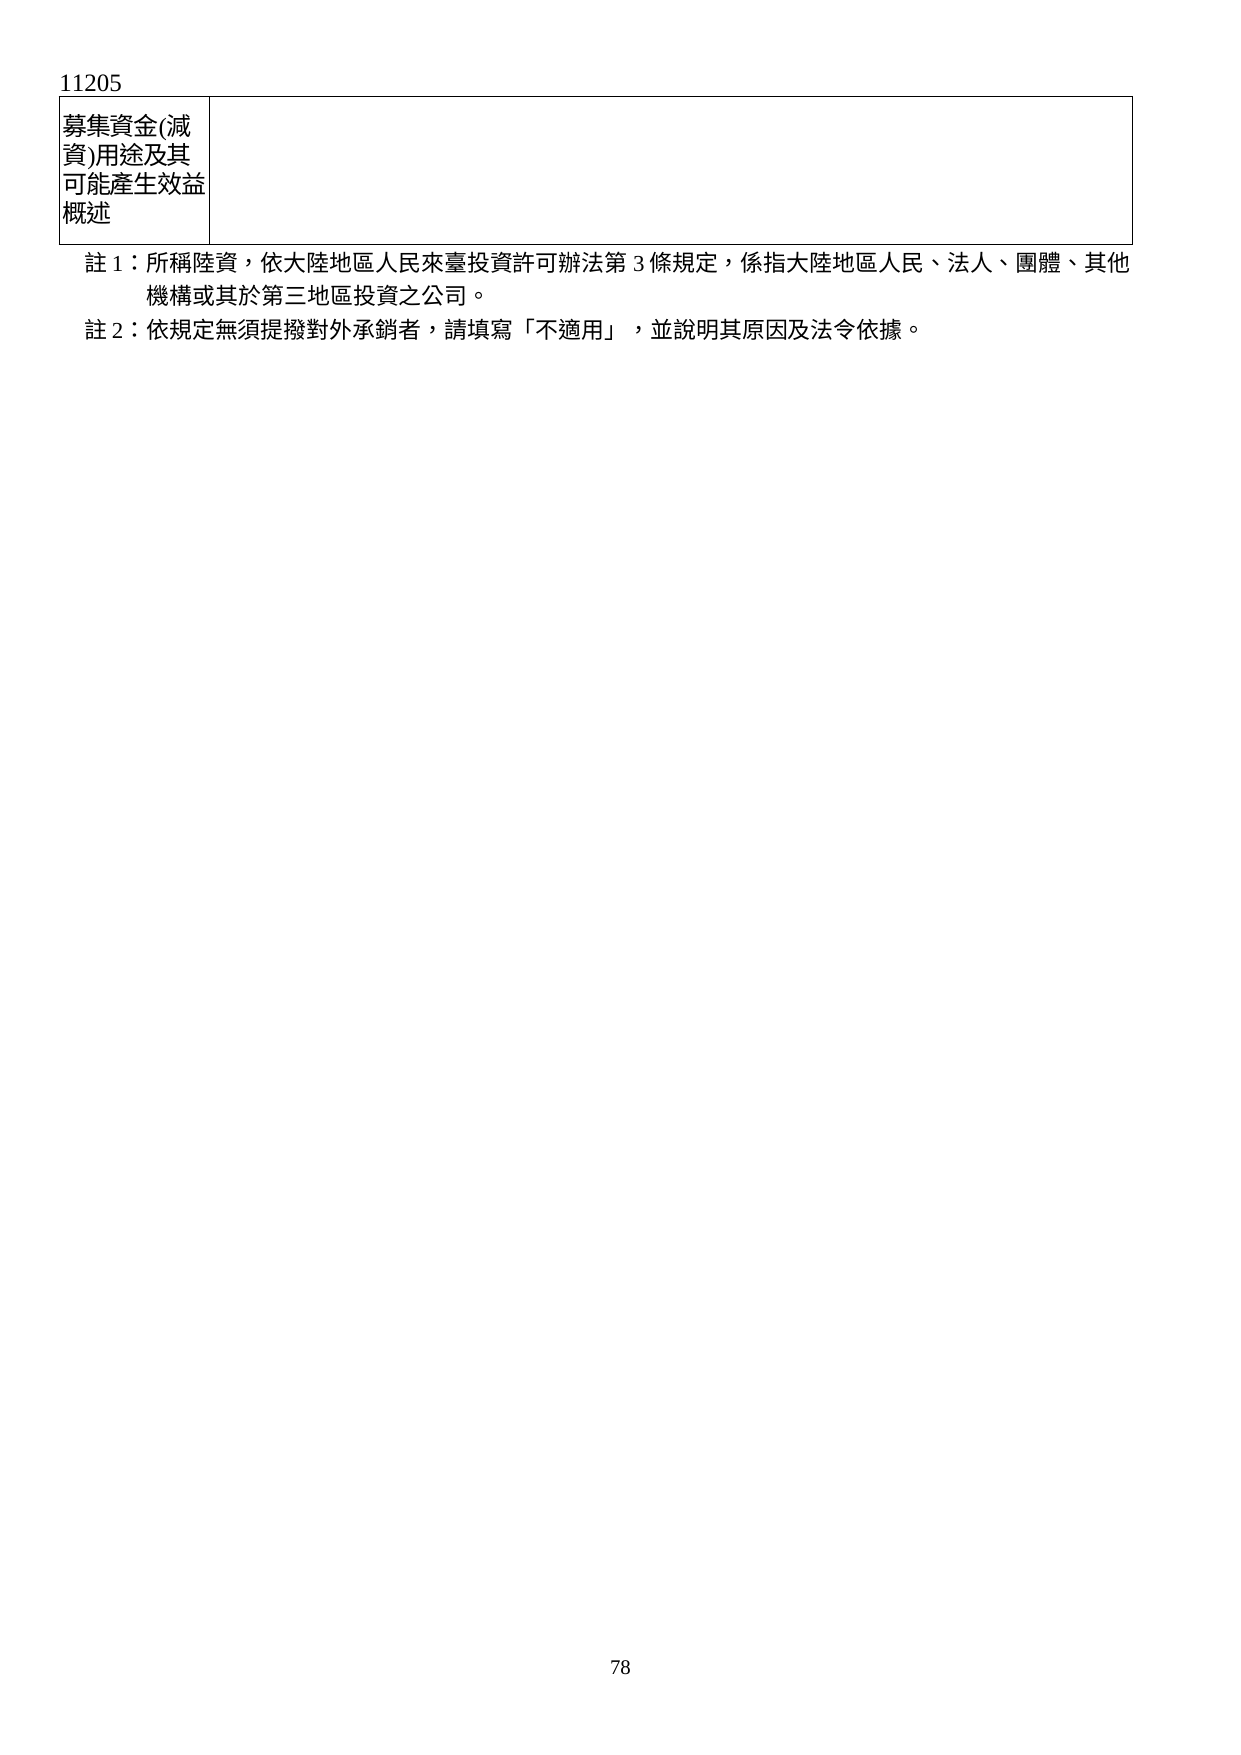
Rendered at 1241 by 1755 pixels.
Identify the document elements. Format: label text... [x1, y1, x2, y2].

subtitle 註1：所稱陸資，依大陸地區人民來臺投資許可辦法第3條規定，係指大陸地區人民、法人、團體、其他機構或其於第三地區投資之公司。 [84, 245, 1131, 311]
table_header 募集資金(減資)用途及其可能產生效益概述 [60, 97, 209, 244]
table_header [210, 97, 1132, 244]
subtitle 註2：依規定無須提撥對外承銷者，請填寫「不適用」，並說明其原因及法令依據。 [84, 311, 1131, 345]
